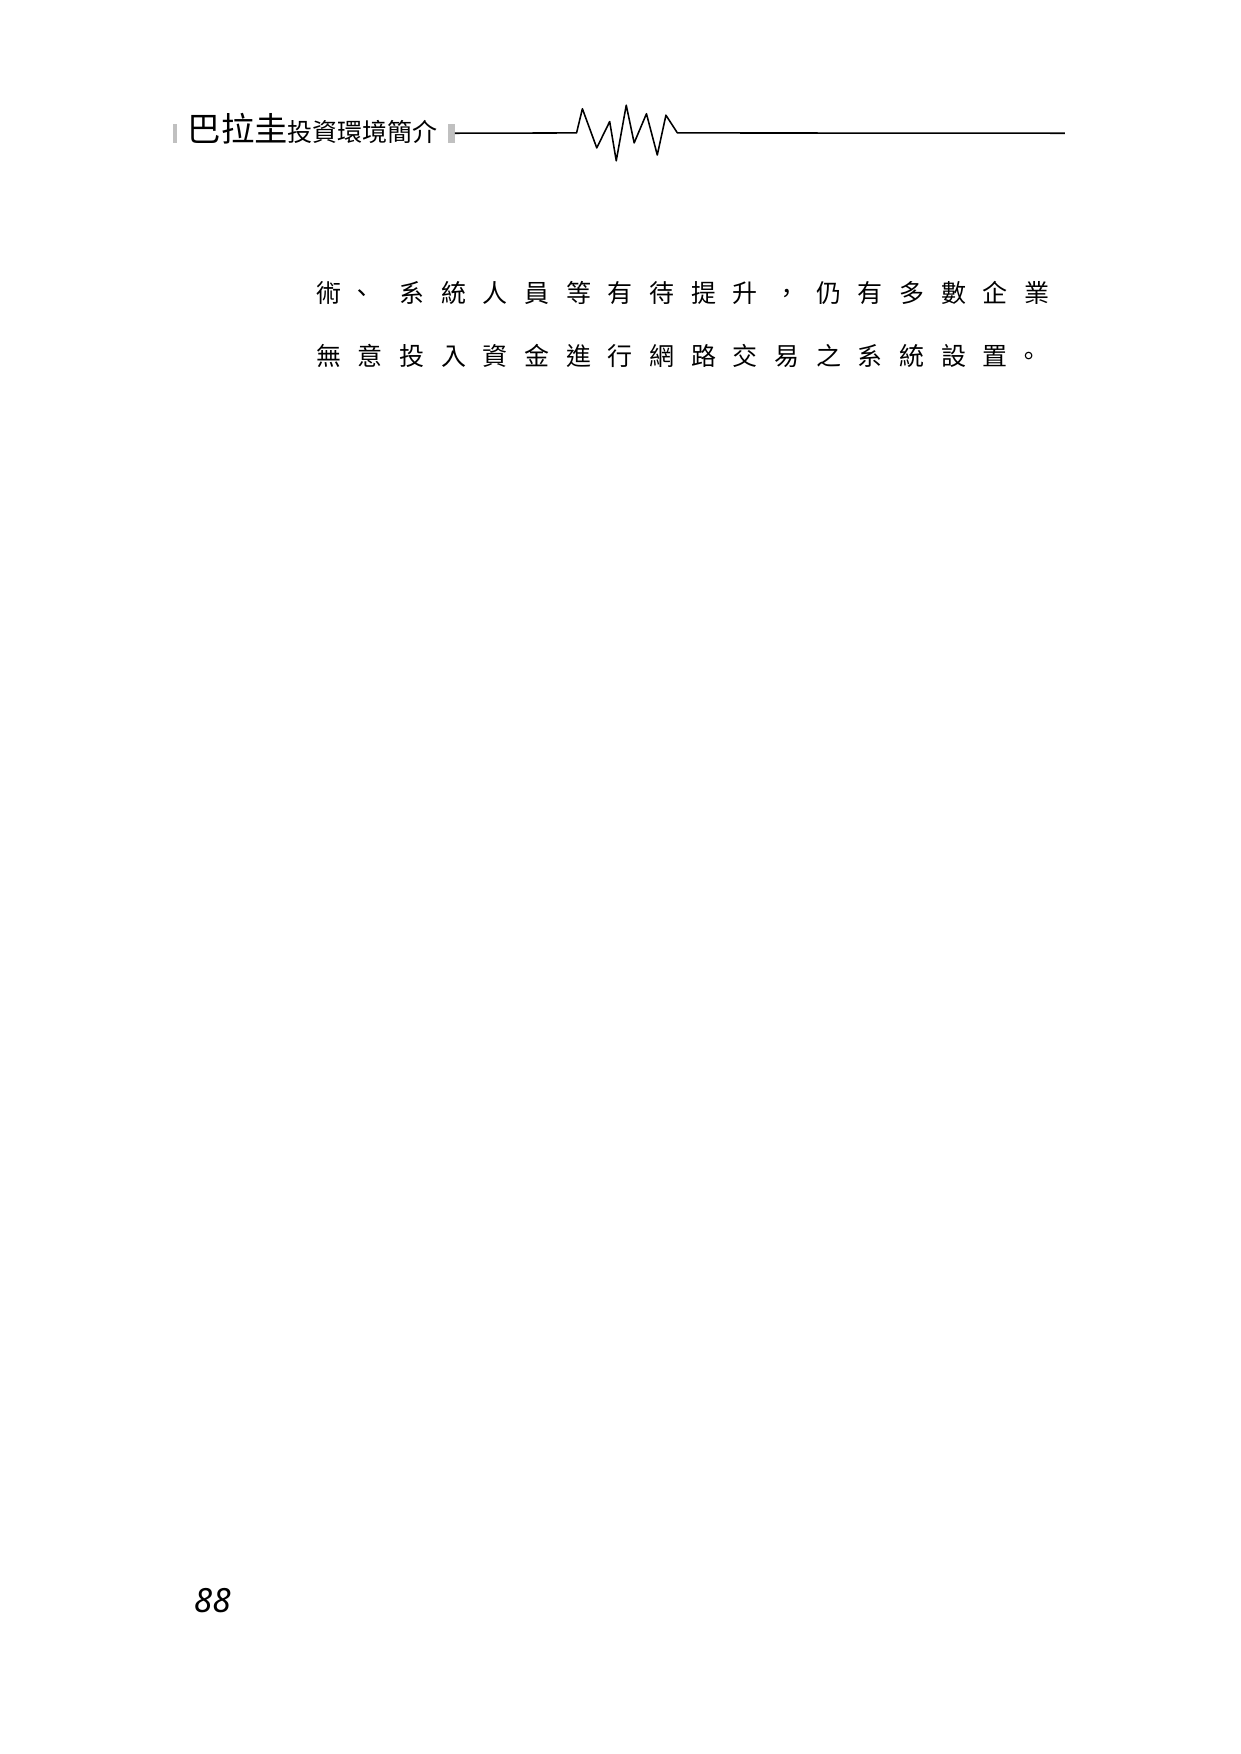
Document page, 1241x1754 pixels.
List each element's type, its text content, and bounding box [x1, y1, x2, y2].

text 術、系統人員等有待提升，仍有多數企業無意投入資金進行網路交易之系統設置。 [281, 250, 1058, 375]
